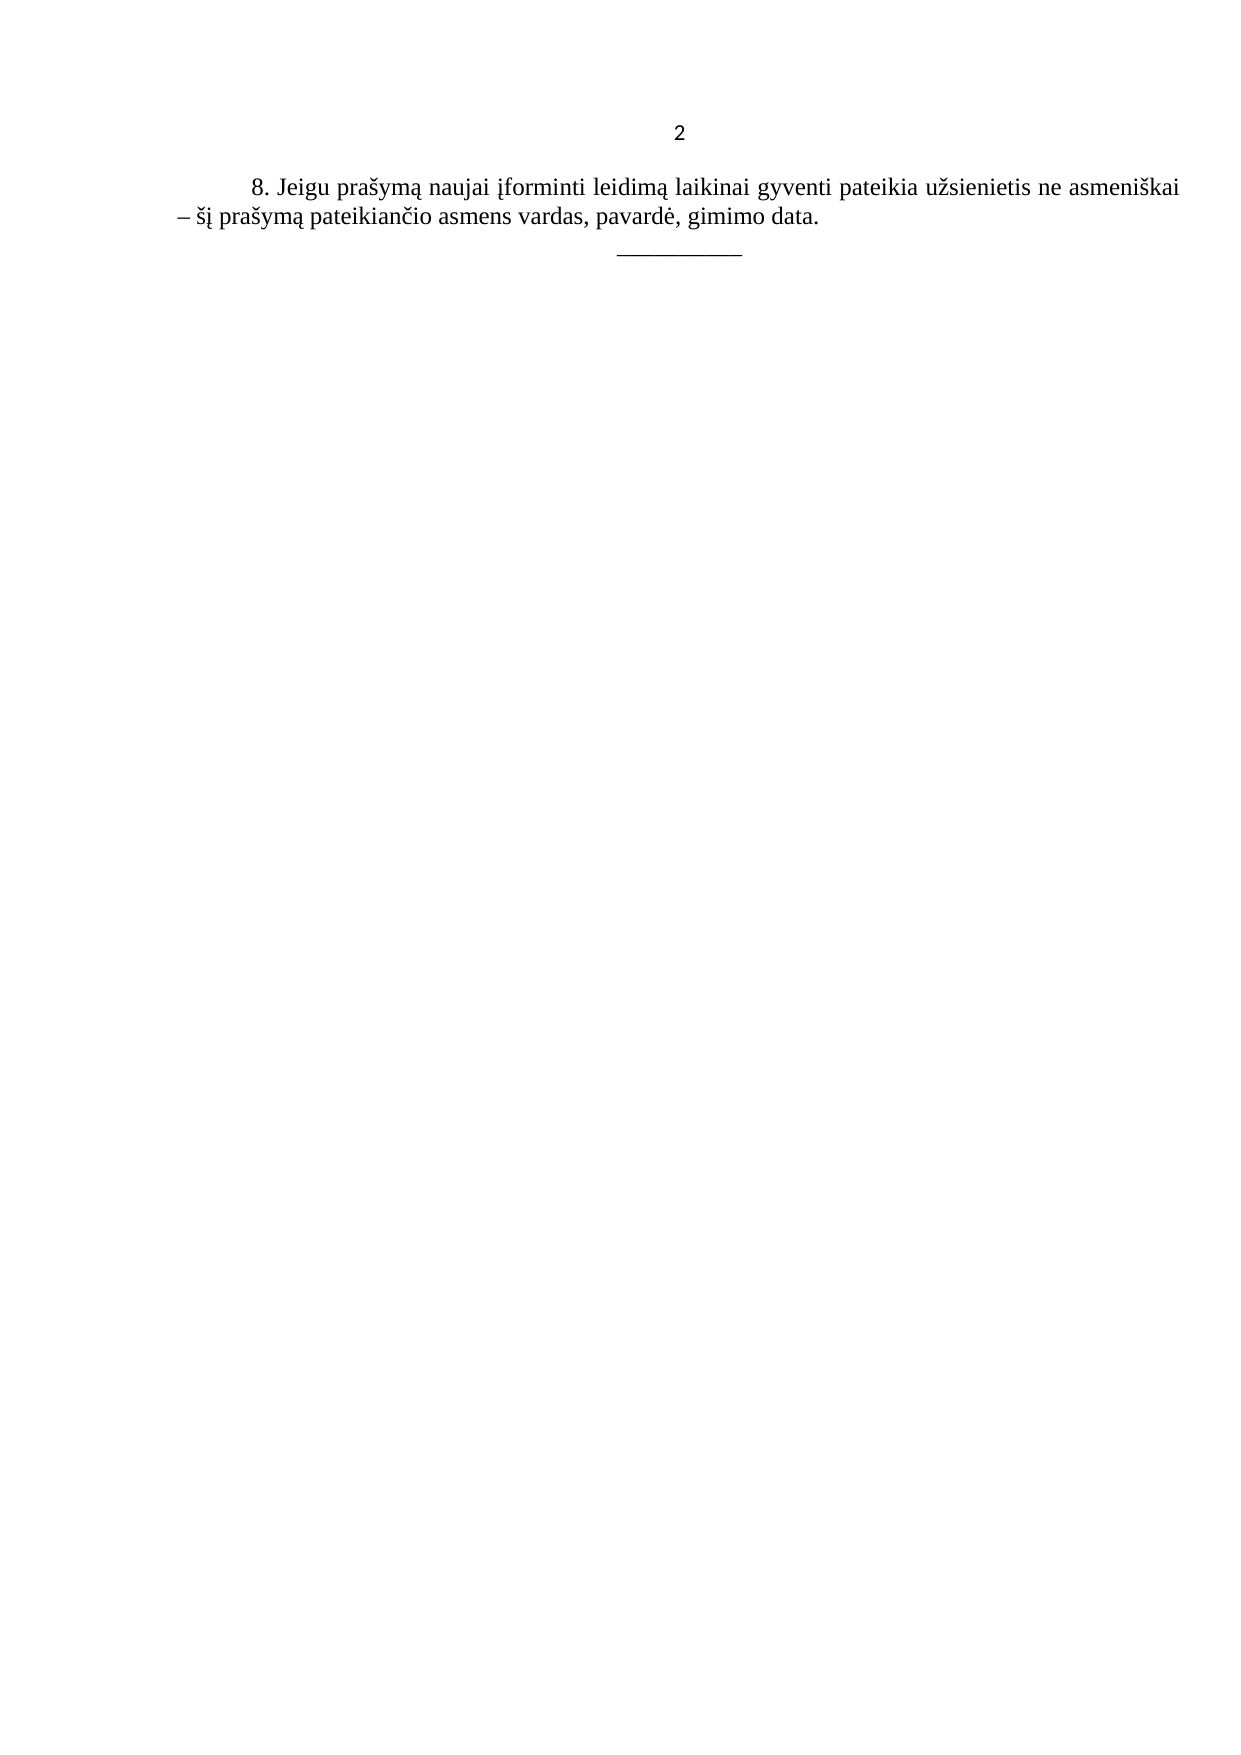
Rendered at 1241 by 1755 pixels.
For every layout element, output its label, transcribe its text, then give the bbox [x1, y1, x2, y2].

text __________ [177, 230, 1181, 259]
text 8. Jeigu prašymą naujai įforminti leidimą laikinai gyventi pateikia užsienietis ne asmeniškai – šį prašymą pateikiančio asmens vardas, pavardė, gimimo data. [177, 172, 1181, 230]
